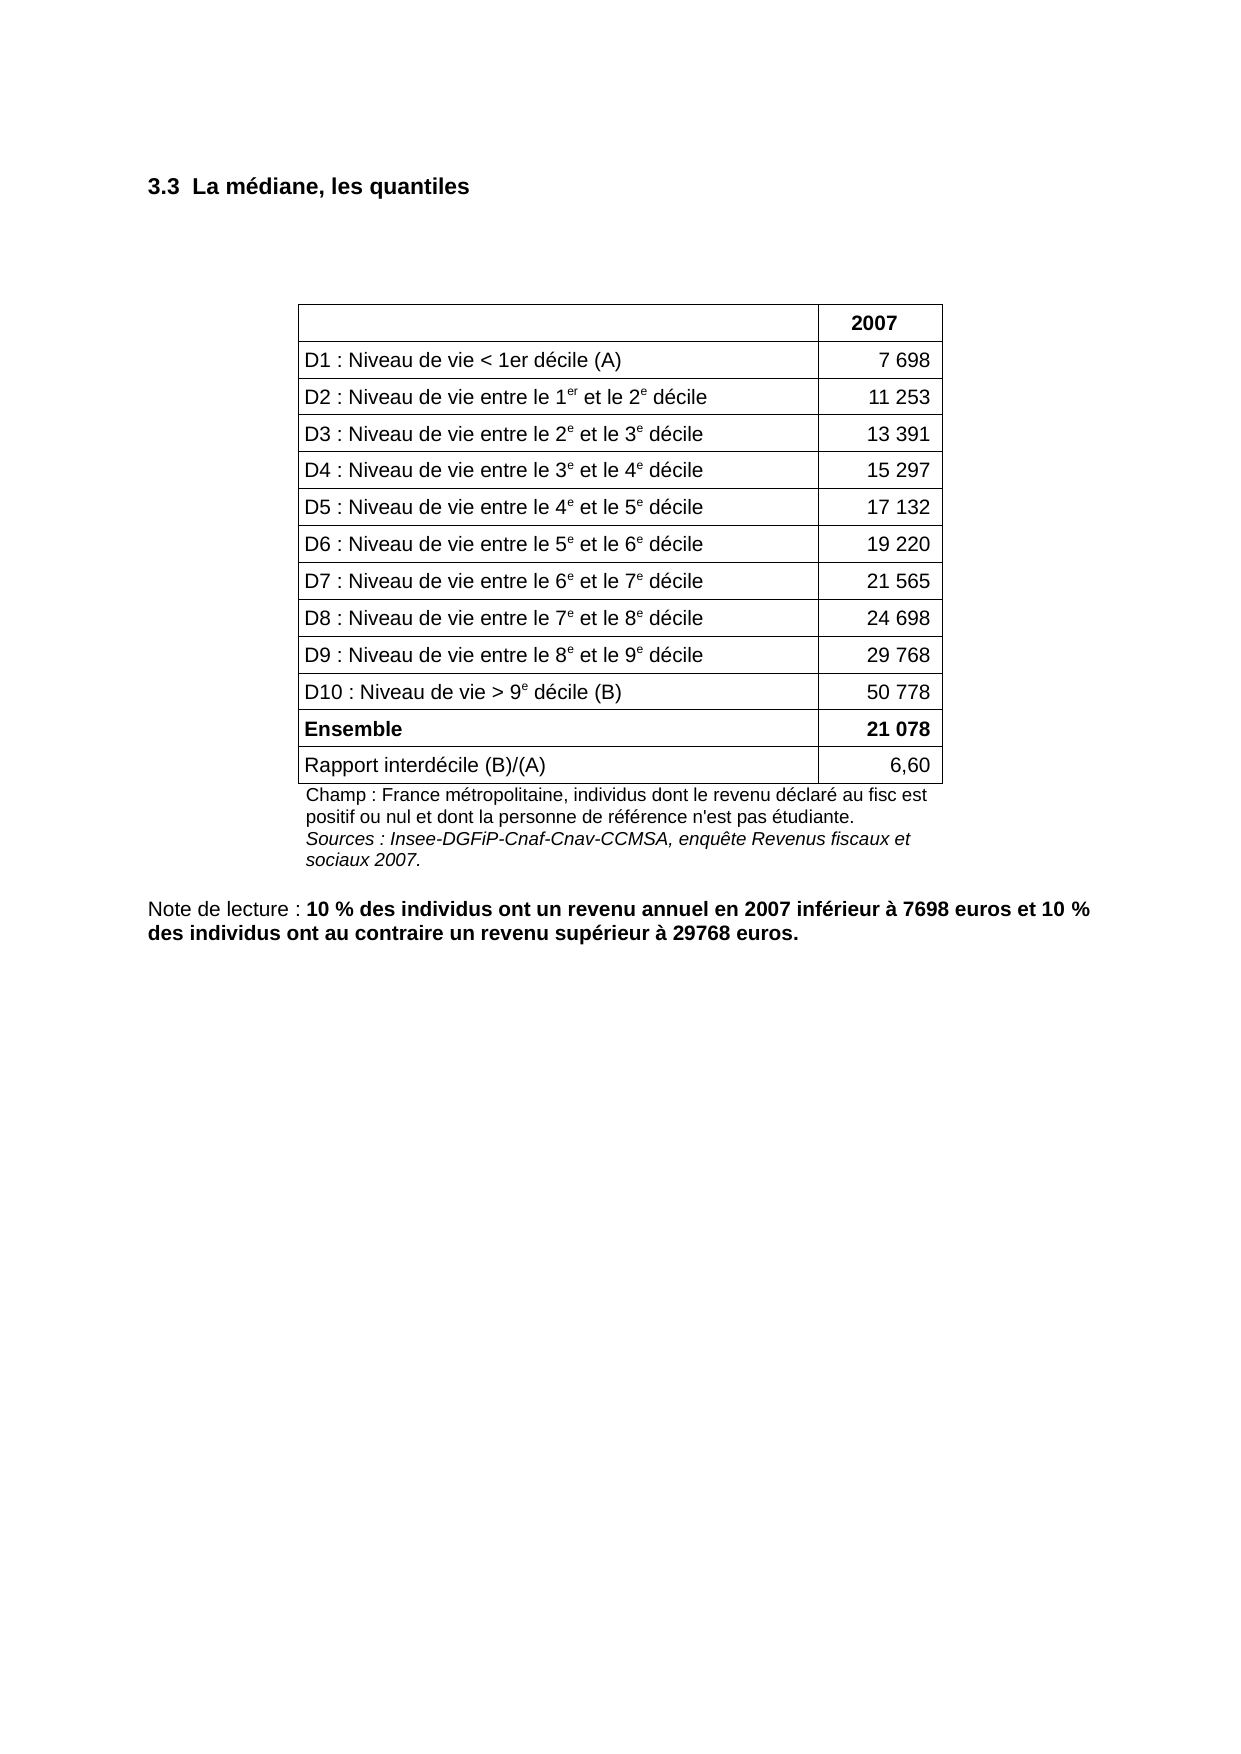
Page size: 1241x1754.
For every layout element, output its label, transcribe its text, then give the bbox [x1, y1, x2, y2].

table_cell 21 565 [819, 563, 942, 599]
table_cell D8 : Niveau de vie entre le 7e et le 8e décile [299, 600, 818, 636]
table_cell 13 391 [819, 415, 942, 451]
table_cell Ensemble [299, 710, 818, 746]
table_cell Sources : Insee-DGFiP-Cnaf-Cnav-CCMSA, enquête Revenus fiscaux et sociaux 2007. [298, 827, 942, 870]
table_cell D6 : Niveau de vie entre le 5e et le 6e décile [299, 526, 818, 562]
table_cell D5 : Niveau de vie entre le 4e et le 5e décile [299, 489, 818, 525]
table_cell 19 220 [819, 526, 942, 562]
table_header [299, 305, 818, 341]
table_cell 7 698 [819, 342, 942, 377]
table_cell 6,60 [819, 747, 942, 783]
table_cell 21 078 [819, 710, 942, 746]
table_cell D10 : Niveau de vie > 9e décile (B) [299, 674, 818, 709]
table_cell D4 : Niveau de vie entre le 3e et le 4e décile [299, 452, 818, 488]
subtitle 3.3 La médiane, les quantiles [148, 173, 1093, 199]
table_cell 29 768 [819, 637, 942, 672]
table_cell Champ : France métropolitaine, individus dont le revenu déclaré au fisc est positif ou nul et dont la personne de référence n'est pas étudiante. [298, 784, 942, 827]
table_cell 11 253 [819, 379, 942, 414]
table_cell Rapport interdécile (B)/(A) [299, 747, 818, 783]
table_cell D9 : Niveau de vie entre le 8e et le 9e décile [299, 637, 818, 672]
table_header 2007 [819, 305, 942, 341]
table_cell 24 698 [819, 600, 942, 636]
table_cell 17 132 [819, 489, 942, 525]
text Note de lecture : 10 % des individus ont un revenu annuel en 2007 inférieur à 7698 euros et 10 % des individus ont au contraire un revenu supérieur à 29768 euros. [148, 897, 1093, 945]
table_cell 50 778 [819, 674, 942, 709]
table_cell 15 297 [819, 452, 942, 488]
table_cell D7 : Niveau de vie entre le 6e et le 7e décile [299, 563, 818, 599]
table_cell D3 : Niveau de vie entre le 2e et le 3e décile [299, 415, 818, 451]
table_cell D1 : Niveau de vie < 1er décile (A) [299, 342, 818, 377]
table_cell D2 : Niveau de vie entre le 1er et le 2e décile [299, 379, 818, 414]
